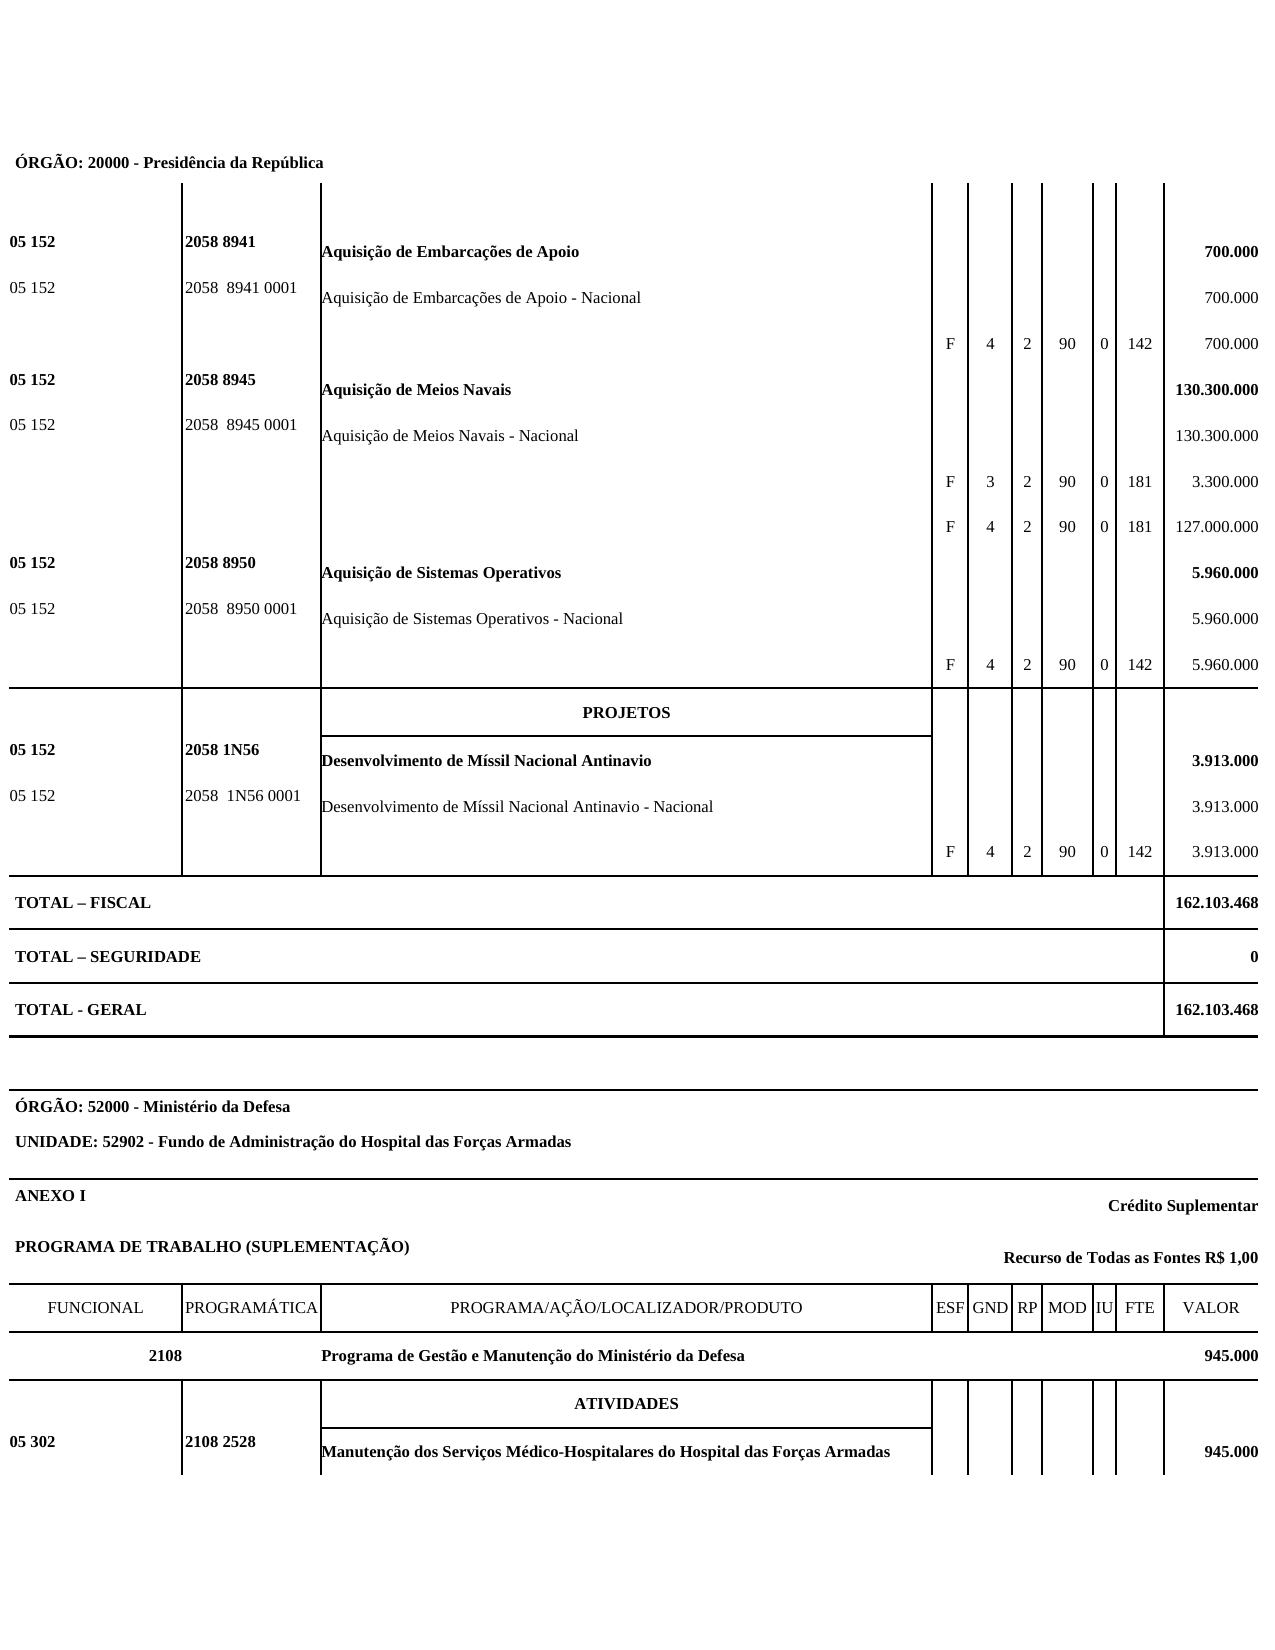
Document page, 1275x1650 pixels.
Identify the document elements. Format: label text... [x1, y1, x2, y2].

table_cell [1258, 875, 1266, 928]
table_cell [322, 504, 931, 550]
table_cell [933, 550, 967, 596]
table_cell [1013, 412, 1041, 458]
table_cell [969, 366, 1011, 412]
table_cell 4 [969, 321, 1011, 366]
table_cell 05 152 [9, 596, 181, 641]
table_cell [183, 1381, 320, 1427]
table_cell Projetos [322, 689, 931, 735]
table_cell [1258, 550, 1266, 596]
table_cell [1258, 1427, 1266, 1474]
table_cell [1165, 1381, 1258, 1427]
table_cell [933, 735, 967, 783]
table_cell 90 [1043, 321, 1092, 366]
table_cell [1117, 689, 1163, 735]
table_cell [969, 550, 1011, 596]
table_cell [1043, 183, 1092, 229]
table_cell [1094, 689, 1115, 735]
table_cell Programa de Gestão e Manutenção do Ministério da Defesa [321, 1333, 1163, 1379]
table_cell 700.000 [1165, 275, 1258, 321]
table_cell [1117, 183, 1163, 229]
table_cell [1043, 689, 1092, 735]
table_cell [183, 689, 320, 735]
table_cell [1117, 275, 1163, 321]
table_cell VALOR [1165, 1285, 1258, 1331]
table_cell [1094, 783, 1115, 829]
table_cell [1258, 275, 1266, 321]
table_cell [9, 829, 181, 875]
table_cell [1258, 321, 1266, 366]
table_cell Recurso de Todas as Fontes R$ 1,00 [932, 1231, 1258, 1283]
table_cell 4 [969, 829, 1011, 875]
table_cell TOTAL – FISCAL [9, 877, 1163, 928]
table_cell Aquisição de Embarcações de Apoio - Nacional [322, 275, 931, 321]
table_cell 3.913.000 [1165, 783, 1258, 829]
table_cell [1258, 1178, 1266, 1231]
table_cell Atividades [322, 1381, 931, 1427]
table_cell [1258, 596, 1266, 641]
table_cell [1094, 275, 1115, 321]
table_cell [969, 183, 1011, 229]
table_cell 2058 8945 0001 [183, 412, 320, 458]
table_cell [1043, 366, 1092, 412]
table_cell Aquisição de Sistemas Operativos [322, 550, 931, 596]
table_cell [933, 689, 967, 735]
table_cell IU [1094, 1285, 1115, 1331]
table_cell [969, 275, 1011, 321]
table_cell 05 152 [9, 366, 181, 412]
table_cell F [933, 321, 967, 366]
table_cell 142 [1117, 829, 1163, 875]
table_cell Aquisição de Sistemas Operativos - Nacional [322, 596, 931, 641]
table_cell [1258, 412, 1266, 458]
table_cell 05 152 [9, 412, 181, 458]
table_cell [1013, 366, 1041, 412]
table_cell 2058 8941 0001 [183, 275, 320, 321]
table_cell [1258, 1089, 1266, 1126]
table_cell [933, 366, 967, 412]
table_cell 0 [1094, 829, 1115, 875]
table_cell [9, 641, 181, 687]
table_cell 162.103.468 [1165, 984, 1258, 1035]
table_cell 05 152 [9, 735, 181, 783]
table_cell [1013, 275, 1041, 321]
table_cell [1043, 275, 1092, 321]
table_cell 2 [1013, 829, 1041, 875]
table_cell PROGRAMA DE TRABALHO (SUPLEMENTAÇÃO) [9, 1231, 932, 1283]
table_cell 3.913.000 [1165, 735, 1258, 783]
table_cell 0 [1094, 641, 1115, 687]
table_cell [1165, 689, 1258, 735]
table_cell [183, 829, 320, 875]
table_cell [1094, 229, 1115, 275]
table_cell F [933, 504, 967, 550]
table_cell UNIDADE: 52902 - Fundo de Administração do Hospital das Forças Armadas [9, 1126, 932, 1178]
table_cell [1258, 458, 1266, 504]
table_cell [1094, 1427, 1115, 1474]
table_cell GND [969, 1285, 1011, 1331]
table_cell [322, 829, 931, 875]
table_cell [1043, 783, 1092, 829]
table_cell [183, 183, 320, 229]
table_cell [9, 183, 181, 229]
table_cell 130.300.000 [1165, 366, 1258, 412]
table_cell [1258, 504, 1266, 550]
table_cell 2058 8950 [183, 550, 320, 596]
table_cell 700.000 [1165, 321, 1258, 366]
table_cell [1013, 735, 1041, 783]
table_cell 127.000.000 [1165, 504, 1258, 550]
table_cell Desenvolvimento de Míssil Nacional Antinavio [322, 737, 931, 783]
table_cell [1258, 1379, 1266, 1427]
table_cell [1258, 1126, 1266, 1178]
table_cell [1258, 1035, 1266, 1089]
table_cell 4 [969, 504, 1011, 550]
table_cell [9, 1381, 181, 1427]
table_cell 3 [969, 458, 1011, 504]
table_cell [1094, 735, 1115, 783]
table_cell [969, 412, 1011, 458]
table_cell [933, 412, 967, 458]
table_cell [1117, 229, 1163, 275]
table_cell 5.960.000 [1165, 641, 1258, 687]
table_cell [9, 689, 181, 735]
table_cell [1094, 1381, 1115, 1427]
table_cell 4 [969, 641, 1011, 687]
table_cell F [933, 829, 967, 875]
table_cell 5.960.000 [1165, 596, 1258, 641]
table_cell [1117, 783, 1163, 829]
table_cell 2058 8950 0001 [183, 596, 320, 641]
table_cell [969, 229, 1011, 275]
table_cell [183, 321, 320, 366]
table_cell [933, 783, 967, 829]
table_cell [1013, 596, 1041, 641]
table_cell 2 [1013, 321, 1041, 366]
table_cell [1117, 596, 1163, 641]
table_cell [183, 641, 320, 687]
table_cell [1258, 687, 1266, 735]
table_cell [1117, 1381, 1163, 1427]
table_cell [9, 321, 181, 366]
table_cell 2 [1013, 458, 1041, 504]
table_cell [933, 1427, 967, 1474]
table_cell [1117, 366, 1163, 412]
table_cell Manutenção dos Serviços Médico-Hospitalares do Hospital das Forças Armadas [322, 1429, 931, 1474]
table_cell [1117, 412, 1163, 458]
table_cell 0 [1094, 504, 1115, 550]
table_cell [933, 229, 967, 275]
table_cell [1013, 1381, 1041, 1427]
table_cell FUNCIONAL [9, 1285, 181, 1331]
table_cell [1094, 550, 1115, 596]
table_cell PROGRAMA/AÇÃO/LOCALIZADOR/PRODUTO [322, 1285, 931, 1331]
table_cell Aquisição de Meios Navais [322, 366, 931, 412]
table_cell 945.000 [1164, 1333, 1258, 1379]
table_cell [9, 458, 181, 504]
table_cell [1013, 183, 1041, 229]
table_cell 90 [1043, 641, 1092, 687]
table_cell 05 302 [9, 1427, 181, 1474]
table_cell [932, 1126, 1258, 1178]
table_cell [1258, 982, 1266, 1035]
table_cell [1043, 1381, 1092, 1427]
table_cell 2058 8941 [183, 229, 320, 275]
table_cell [1258, 641, 1266, 687]
table_cell [1043, 229, 1092, 275]
table_cell [1258, 928, 1266, 982]
table_cell [1258, 735, 1266, 783]
table_cell [1043, 1427, 1092, 1474]
table_cell 2108 2528 [183, 1427, 320, 1474]
table_cell 162.103.468 [1165, 877, 1258, 928]
table_cell 0 [1165, 930, 1258, 982]
table_cell [1013, 783, 1041, 829]
table_cell Crédito Suplementar [932, 1180, 1258, 1231]
table_cell 05 152 [9, 783, 181, 829]
table_cell [322, 183, 931, 229]
table_cell [933, 1381, 967, 1427]
table_cell Aquisição de Meios Navais - Nacional [322, 412, 931, 458]
table_cell [322, 321, 931, 366]
table_cell [183, 458, 320, 504]
table_cell 2058 8945 [183, 366, 320, 412]
table_cell [1258, 366, 1266, 412]
table_cell 3.913.000 [1165, 829, 1258, 875]
table_cell [1164, 1038, 1258, 1089]
table_cell 945.000 [1165, 1427, 1258, 1474]
table_cell F [933, 641, 967, 687]
table_cell [1258, 229, 1266, 275]
table_cell [1117, 550, 1163, 596]
table_cell PROGRAMÁTICA [183, 1285, 320, 1331]
table_cell 181 [1117, 458, 1163, 504]
table_cell [933, 275, 967, 321]
table_cell [933, 596, 967, 641]
table_cell ESF [933, 1285, 967, 1331]
table_cell 5.960.000 [1165, 550, 1258, 596]
table_cell [1258, 1231, 1266, 1283]
table_cell 181 [1117, 504, 1163, 550]
table_cell 700.000 [1165, 229, 1258, 275]
table_cell 130.300.000 [1165, 412, 1258, 458]
table_cell [183, 504, 320, 550]
table_header ÓRGÃO: 20000 - Presidência da República [9, 148, 1258, 183]
table_cell [1013, 229, 1041, 275]
table_cell 2 [1013, 504, 1041, 550]
table_cell [322, 641, 931, 687]
table_cell [1117, 1427, 1163, 1474]
table_cell [1258, 829, 1266, 875]
table_cell 2 [1013, 641, 1041, 687]
table_cell ÓRGÃO: 52000 - Ministério da Defesa [9, 1091, 1258, 1126]
table_cell [969, 689, 1011, 735]
table_cell [1258, 1331, 1266, 1379]
table_cell 05 152 [9, 229, 181, 275]
table_cell 2058 1N56 [183, 735, 320, 783]
table_cell [1043, 412, 1092, 458]
table_cell [9, 1038, 1163, 1089]
table_header [1258, 148, 1266, 183]
table_cell [1165, 183, 1258, 229]
table_cell [322, 458, 931, 504]
table_cell Aquisição de Embarcações de Apoio [322, 229, 931, 275]
table_cell [1258, 1283, 1266, 1331]
table_cell 2108 [9, 1333, 321, 1379]
table_cell [933, 183, 967, 229]
table_cell [1094, 596, 1115, 641]
table_cell 90 [1043, 829, 1092, 875]
table_cell [9, 504, 181, 550]
table_cell [969, 1381, 1011, 1427]
table_cell 142 [1117, 321, 1163, 366]
table_cell RP [1013, 1285, 1041, 1331]
table_cell 3.300.000 [1165, 458, 1258, 504]
table_cell [1258, 183, 1266, 229]
table_cell [1013, 550, 1041, 596]
table_cell [1094, 183, 1115, 229]
table_cell [1013, 1427, 1041, 1474]
table_cell TOTAL – SEGURIDADE [9, 930, 1163, 982]
table_cell Desenvolvimento de Míssil Nacional Antinavio - Nacional [322, 783, 931, 829]
table_cell [969, 735, 1011, 783]
table_cell 90 [1043, 458, 1092, 504]
table_cell [1258, 783, 1266, 829]
table_cell [969, 1427, 1011, 1474]
table_cell [1043, 596, 1092, 641]
table_cell FTE [1117, 1285, 1163, 1331]
table_cell [1117, 735, 1163, 783]
table_cell 0 [1094, 321, 1115, 366]
table_cell [969, 783, 1011, 829]
table_cell 142 [1117, 641, 1163, 687]
table_cell [1043, 550, 1092, 596]
table_cell F [933, 458, 967, 504]
table_cell [969, 596, 1011, 641]
table_cell [1043, 735, 1092, 783]
table_cell [1094, 412, 1115, 458]
table_cell ANEXO I [9, 1180, 932, 1231]
table_cell MOD [1043, 1285, 1092, 1331]
table_cell 0 [1094, 458, 1115, 504]
table_cell 05 152 [9, 275, 181, 321]
table_cell 2058 1N56 0001 [183, 783, 320, 829]
table_cell 90 [1043, 504, 1092, 550]
table_cell TOTAL - GERAL [9, 984, 1163, 1035]
table_cell [1013, 689, 1041, 735]
table_cell 05 152 [9, 550, 181, 596]
table_cell [1094, 366, 1115, 412]
